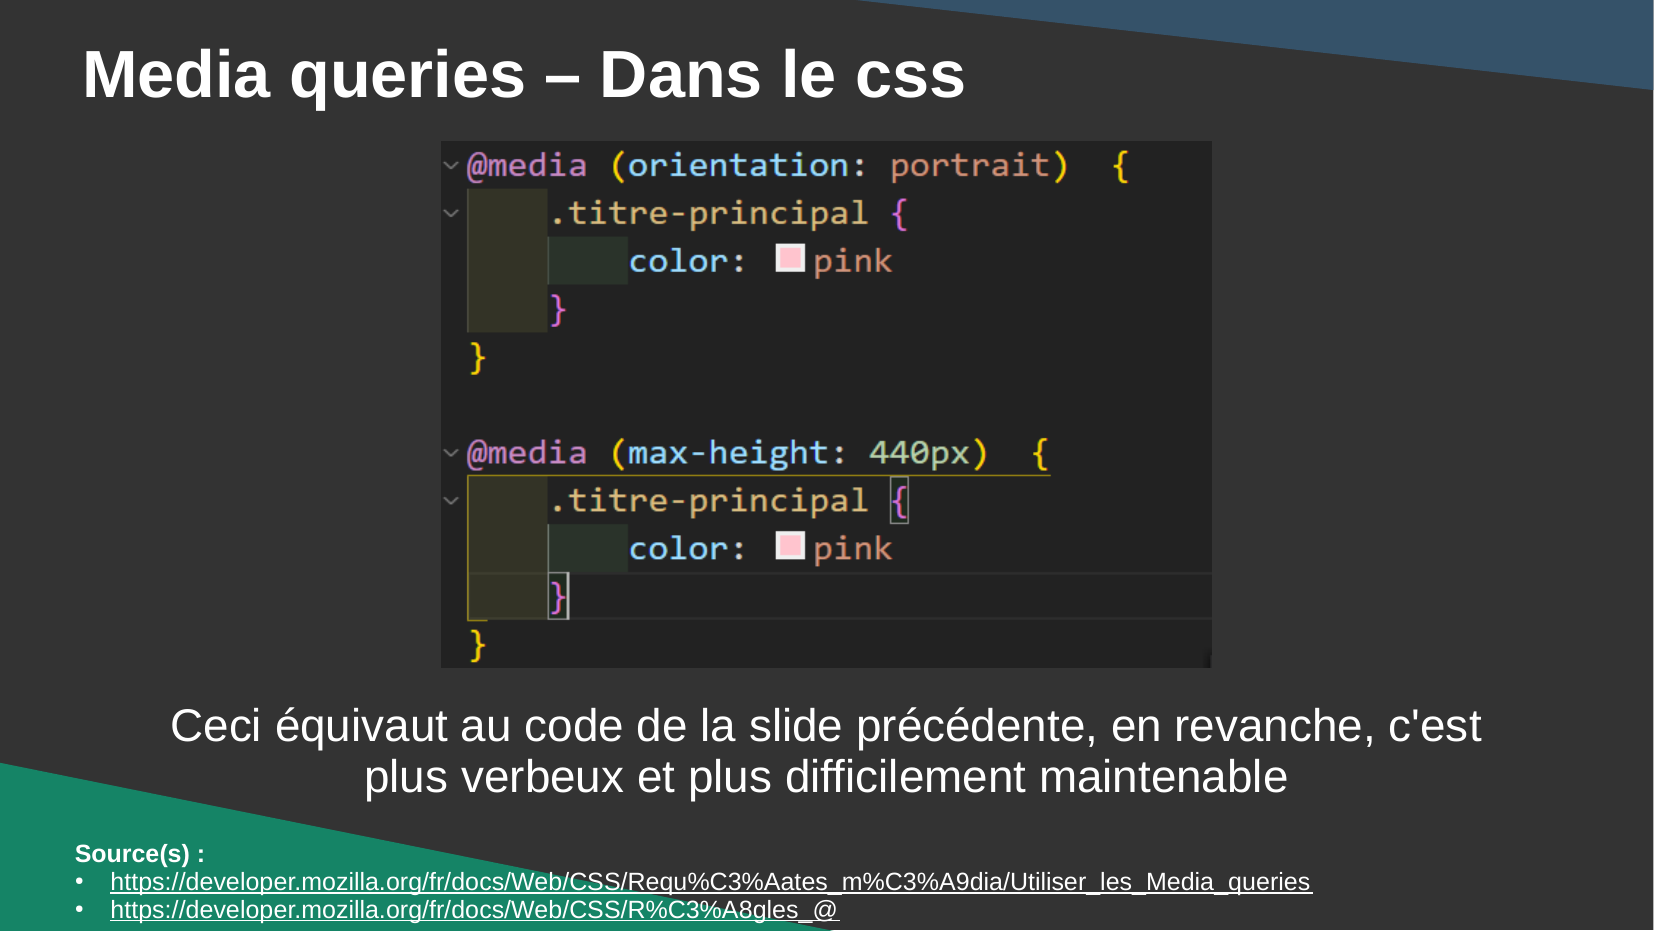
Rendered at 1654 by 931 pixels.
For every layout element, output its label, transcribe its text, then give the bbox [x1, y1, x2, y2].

text_box [0, 762, 344, 931]
text_box Source(s) : https://developer.mozilla.org/fr/docs/Web/CSS/Requ%C3%Aates_m%C3%A9dia/Utiliser_les_Media_queries https://developer.mozilla.org/fr/docs/Web/CSS/R%C3%A8gles_@ [60, 832, 1546, 931]
picture [441, 141, 1212, 668]
title Ceci équivaut au code de la slide précédente, en revanche, c'est plus verbeux et plus difficilement maintenable [159, 699, 1495, 803]
title Media queries – Dans le css [82, 37, 1571, 122]
text_box [855, 0, 1654, 91]
